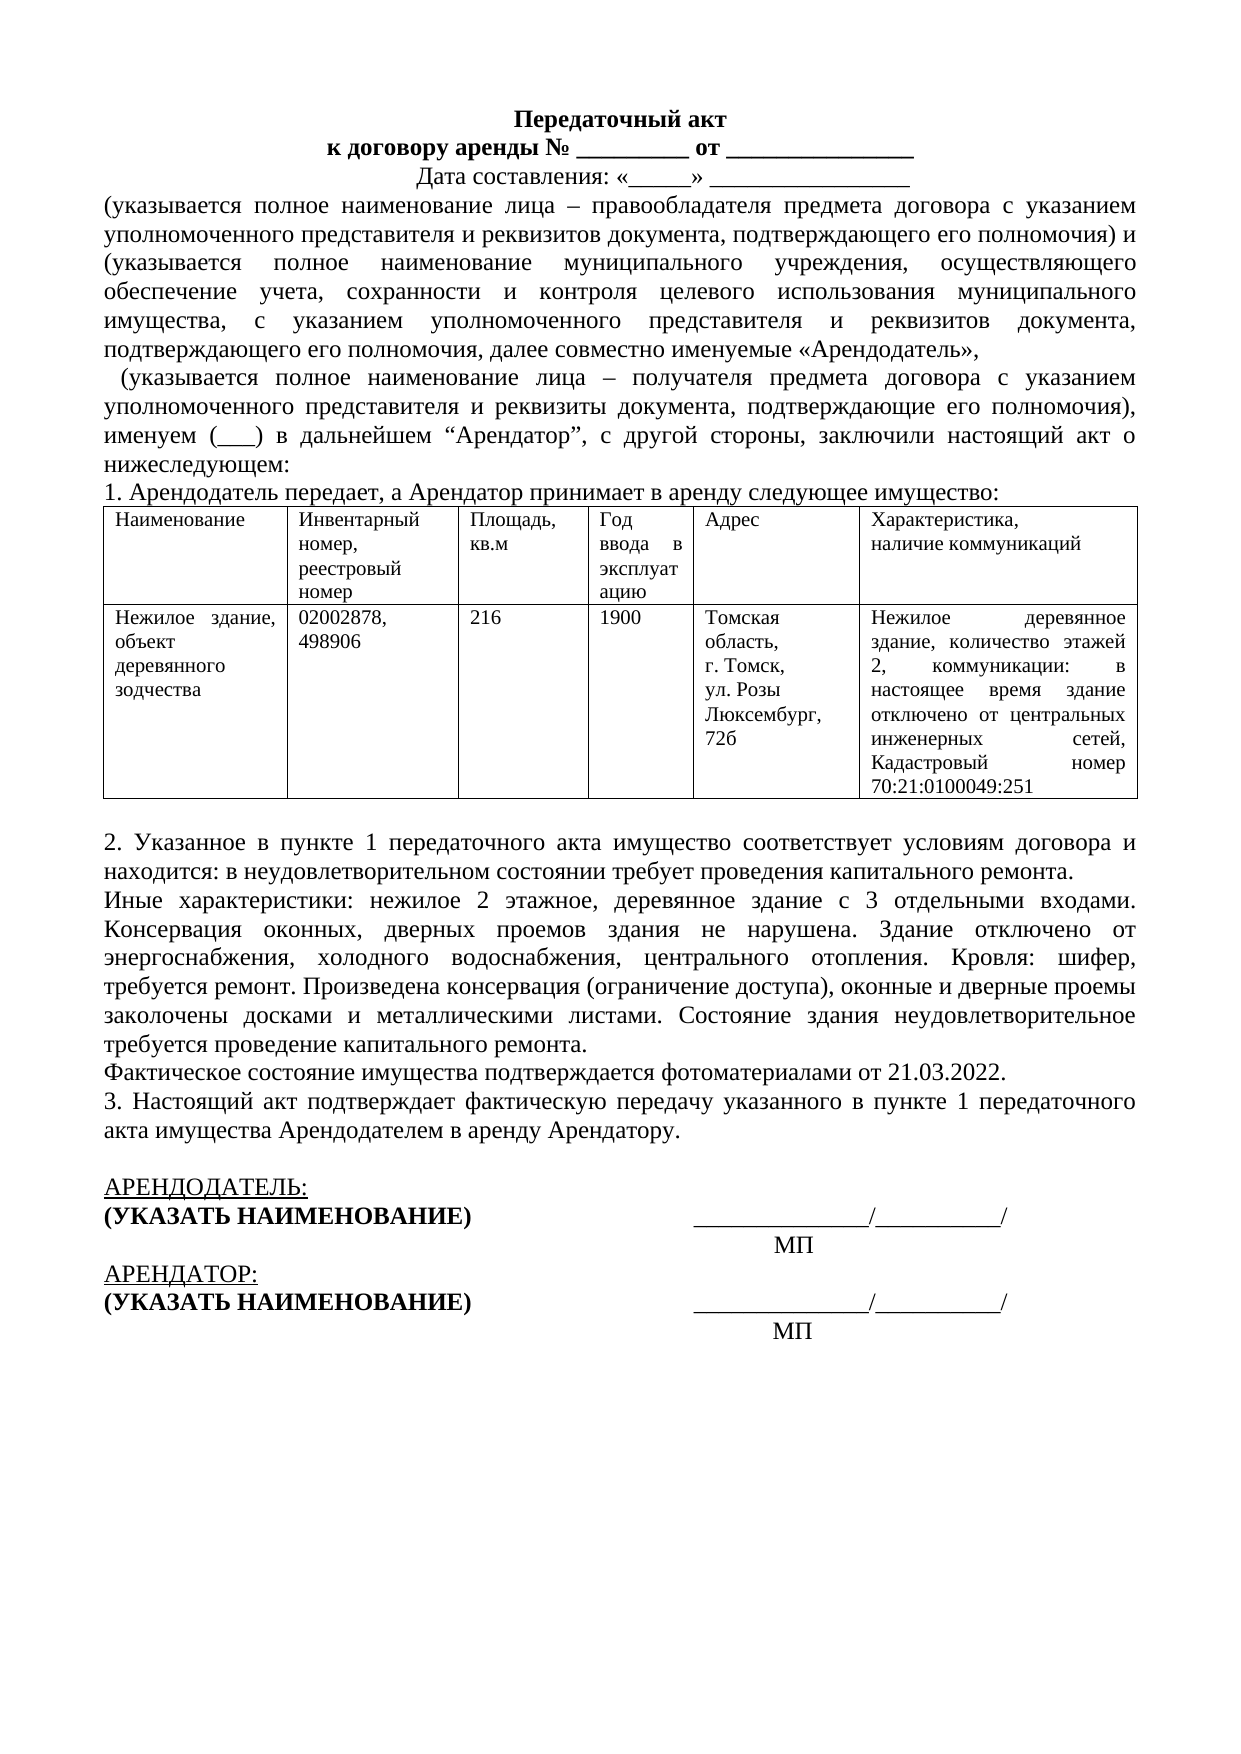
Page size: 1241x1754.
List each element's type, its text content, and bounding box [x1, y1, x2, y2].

text АРЕНДАТОР: [103, 1259, 1137, 1287]
text (указывается полное наименование лица – правообладателя предмета договора с указанием уполномоченного представителя и реквизитов документа, подтверждающего его полномочия) и (указывается полное наименование муниципального учреждения, осуществляющего обеспечение учета, сохранности и контроля целевого использования муниципального имущества, с указанием уполномоченного представителя и реквизитов документа, подтверждающего его полномочия, далее совместно именуемые «Арендодатель», [103, 190, 1137, 362]
text Дата составления: «_____» ________________ [103, 161, 1137, 190]
table_header Наименование [104, 507, 287, 604]
text (УКАЗАТЬ НАИМЕНОВАНИЕ) ______________/__________/ [103, 1201, 1137, 1230]
text МП [103, 1316, 1137, 1345]
text МП [103, 1230, 1137, 1259]
table_cell Нежилое деревянное здание, количество этажей 2, коммуникации: в настоящее время здание отключено от центральных инженерных сетей, Кадастровый номер 70:21:0100049:251 [860, 605, 1137, 798]
text Фактическое состояние имущества подтверждается фотоматериалами от 21.03.2022. [103, 1057, 1137, 1086]
text Иные характеристики: нежилое 2 этажное, деревянное здание с 3 отдельными входами. Консервация оконных, дверных проемов здания не нарушена. Здание отключено от энергоснабжения, холодного водоснабжения, центрального отопления. Кровля: шифер, требуется ремонт. Произведена консервация (ограничение доступа), оконные и дверные проемы заколочены досками и металлическими листами. Состояние здания неудовлетворительное требуется проведение капитального ремонта. [103, 885, 1137, 1057]
text 1. Арендодатель передает, а Арендатор принимает в аренду следующее имущество: [103, 477, 1137, 506]
table_cell Томская область, г. Томск, ул. Розы Люксембург, 72б [694, 605, 859, 798]
text 3. Настоящий акт подтверждает фактическую передачу указанного в пункте 1 передаточного акта имущества Арендодателем в аренду Арендатору. [103, 1086, 1137, 1144]
text Передаточный акт [103, 104, 1137, 132]
table_cell 02002878, 498906 [288, 605, 458, 798]
table_header Адрес [694, 507, 859, 604]
table_header Год ввода в эксплуатацию [589, 507, 693, 604]
table_header Характеристика, наличие коммуникаций [860, 507, 1137, 604]
text АРЕНДОДАТЕЛЬ: [103, 1172, 1137, 1201]
text к договору аренды № _________ от _______________ [103, 132, 1137, 161]
table_cell Нежилое здание, объект деревянного зодчества [104, 605, 287, 798]
table_header Инвентарный номер, реестровый номер [288, 507, 458, 604]
text (УКАЗАТЬ НАИМЕНОВАНИЕ) ______________/__________/ [103, 1287, 1137, 1316]
table_cell 216 [459, 605, 588, 798]
table_cell 1900 [589, 605, 693, 798]
text (указывается полное наименование лица – получателя предмета договора с указанием уполномоченного представителя и реквизиты документа, подтверждающие его полномочия), именуем (___) в дальнейшем “Арендатор”, с другой стороны, заключили настоящий акт о нижеследующем: [103, 362, 1137, 477]
table_header Площадь, кв.м [459, 507, 588, 604]
text 2. Указанное в пункте 1 передаточного акта имущество соответствует условиям договора и находится: в неудовлетворительном состоянии требует проведения капитального ремонта. [103, 827, 1137, 885]
